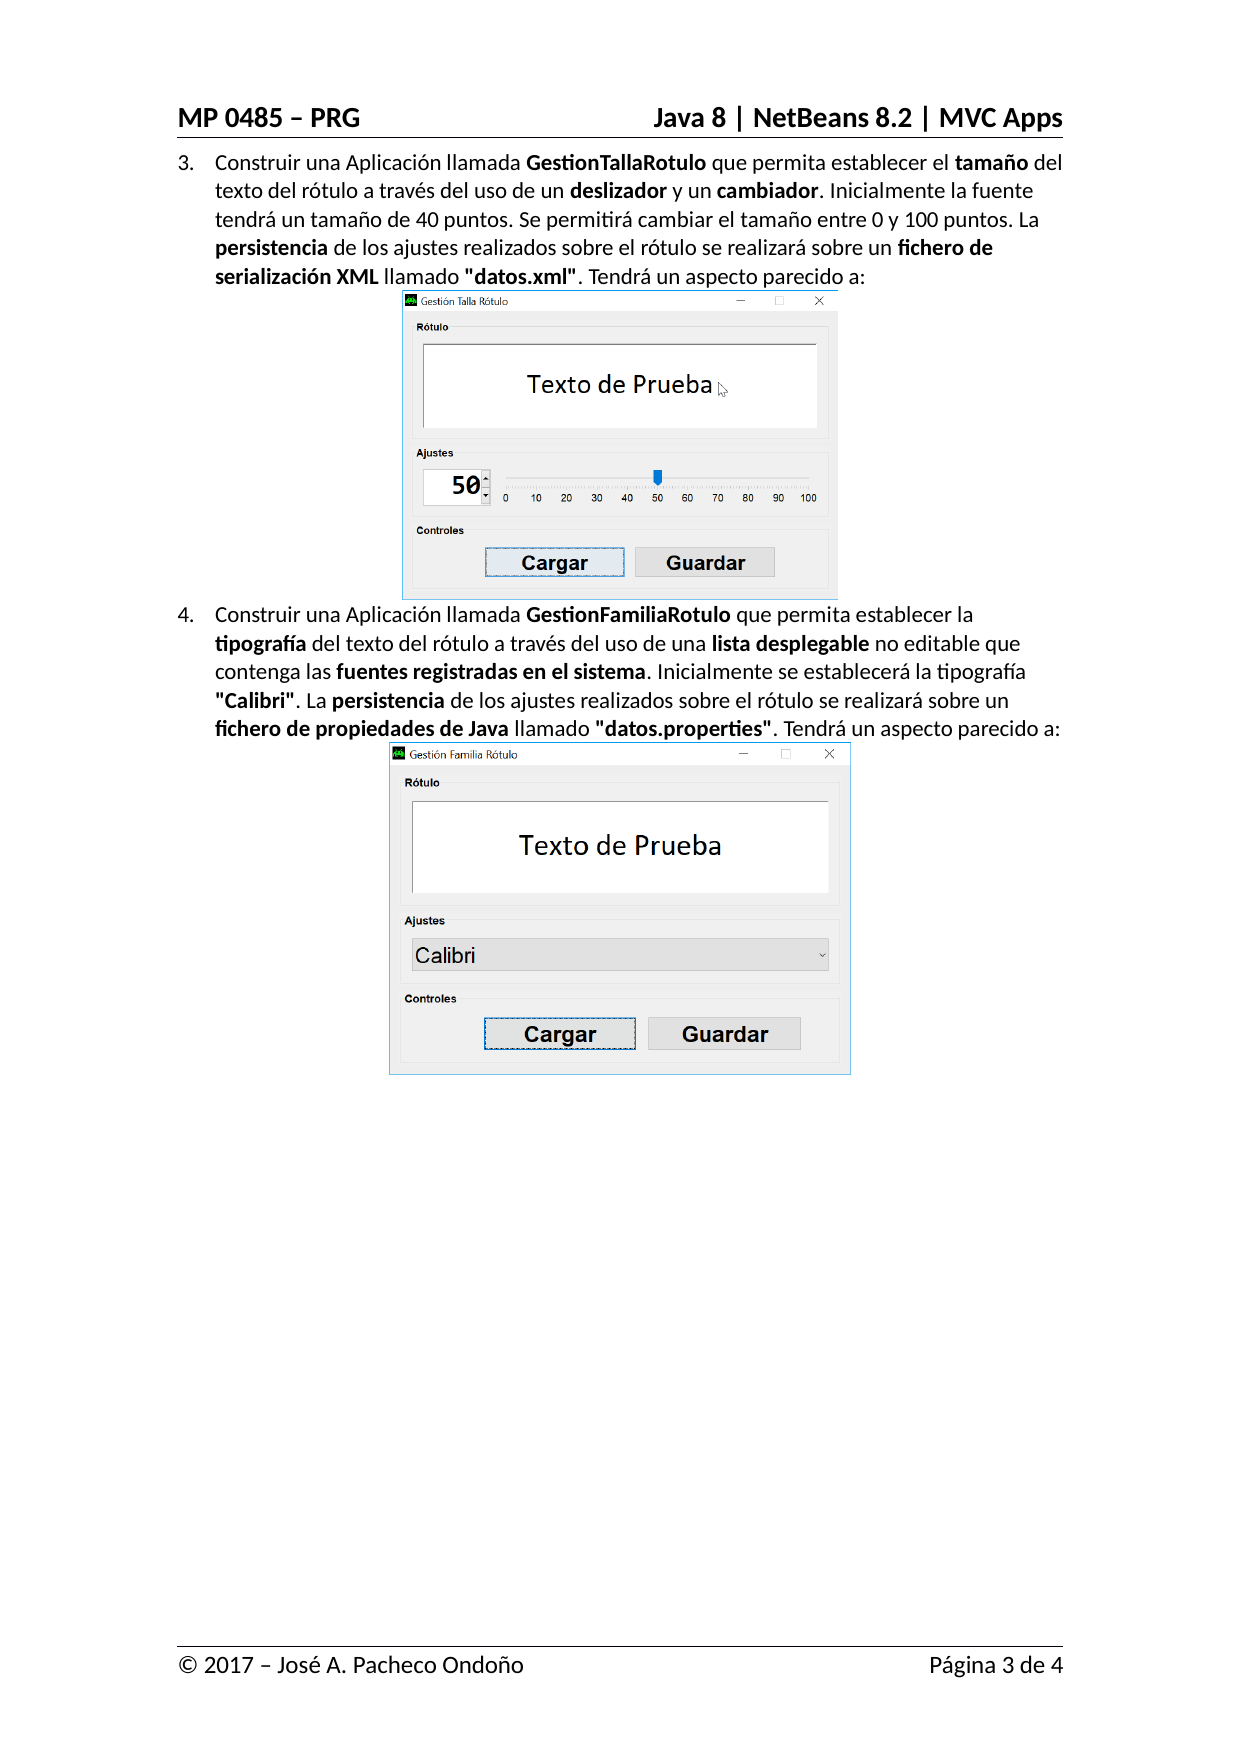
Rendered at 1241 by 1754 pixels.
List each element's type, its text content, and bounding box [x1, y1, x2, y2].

picture [402, 290, 838, 600]
list Construir una Aplicación llamada GestionFamiliaRotulo que permita establecer la tipografía del texto del rótulo a través del uso de una lista desplegable no editable que contenga las fuentes registradas en el sistema. Inicialmente se establecerá la tipografía "Calibri". La persistencia de los ajustes realizados sobre el rótulo se realizará sobre un fichero de propiedades de Java llamado "datos.properties". Tendrá un aspecto parecido a: [177, 290, 1063, 743]
picture [389, 742, 851, 1075]
list Construir una Aplicación llamada GestionTallaRotulo que permita establecer el tamaño del texto del rótulo a través del uso de un deslizador y un cambiador. Inicialmente la fuente tendrá un tamaño de 40 puntos. Se permitirá cambiar el tamaño entre 0 y 100 puntos. La persistencia de los ajustes realizados sobre el rótulo se realizará sobre un fichero de serialización XML llamado "datos.xml". Tendrá un aspecto parecido a: [177, 148, 1063, 290]
